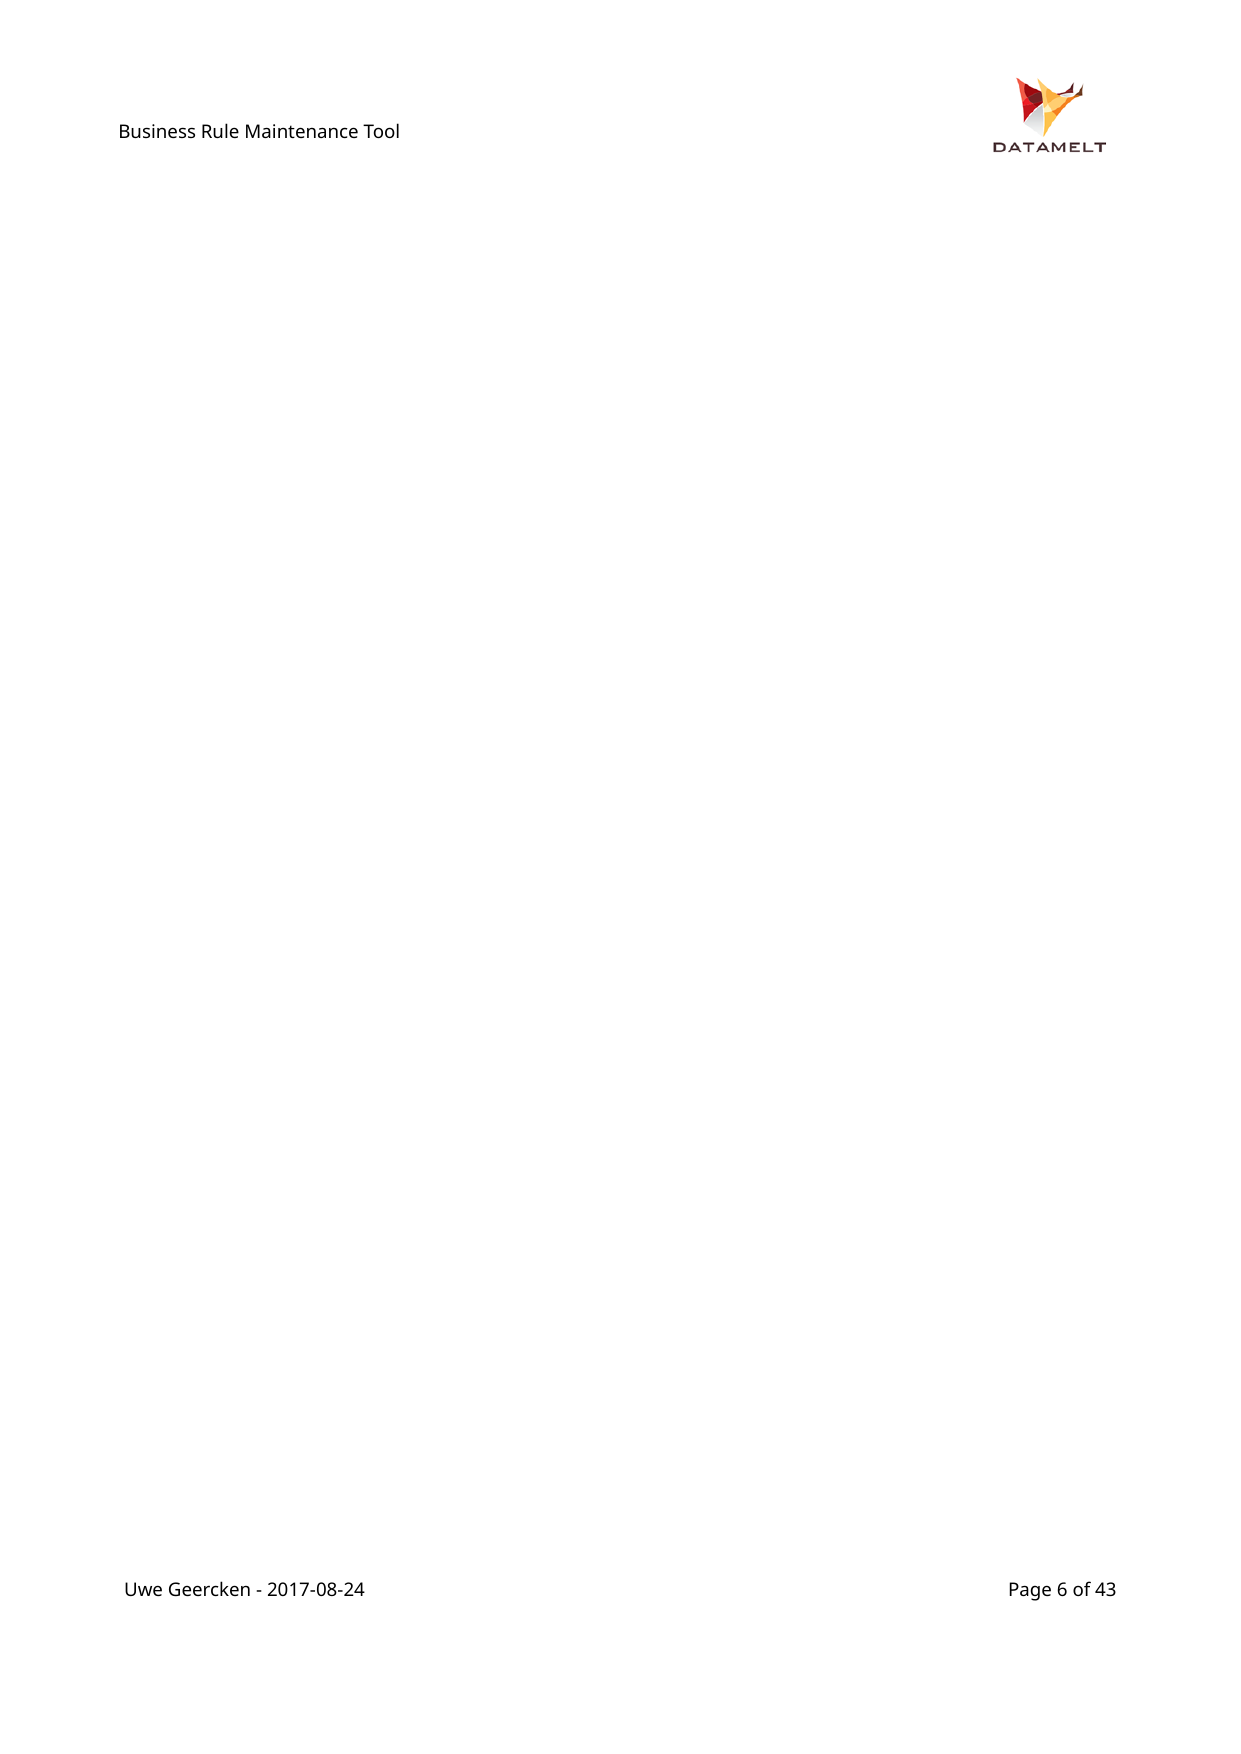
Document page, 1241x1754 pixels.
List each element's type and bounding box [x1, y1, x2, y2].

picture [992, 69, 1107, 160]
